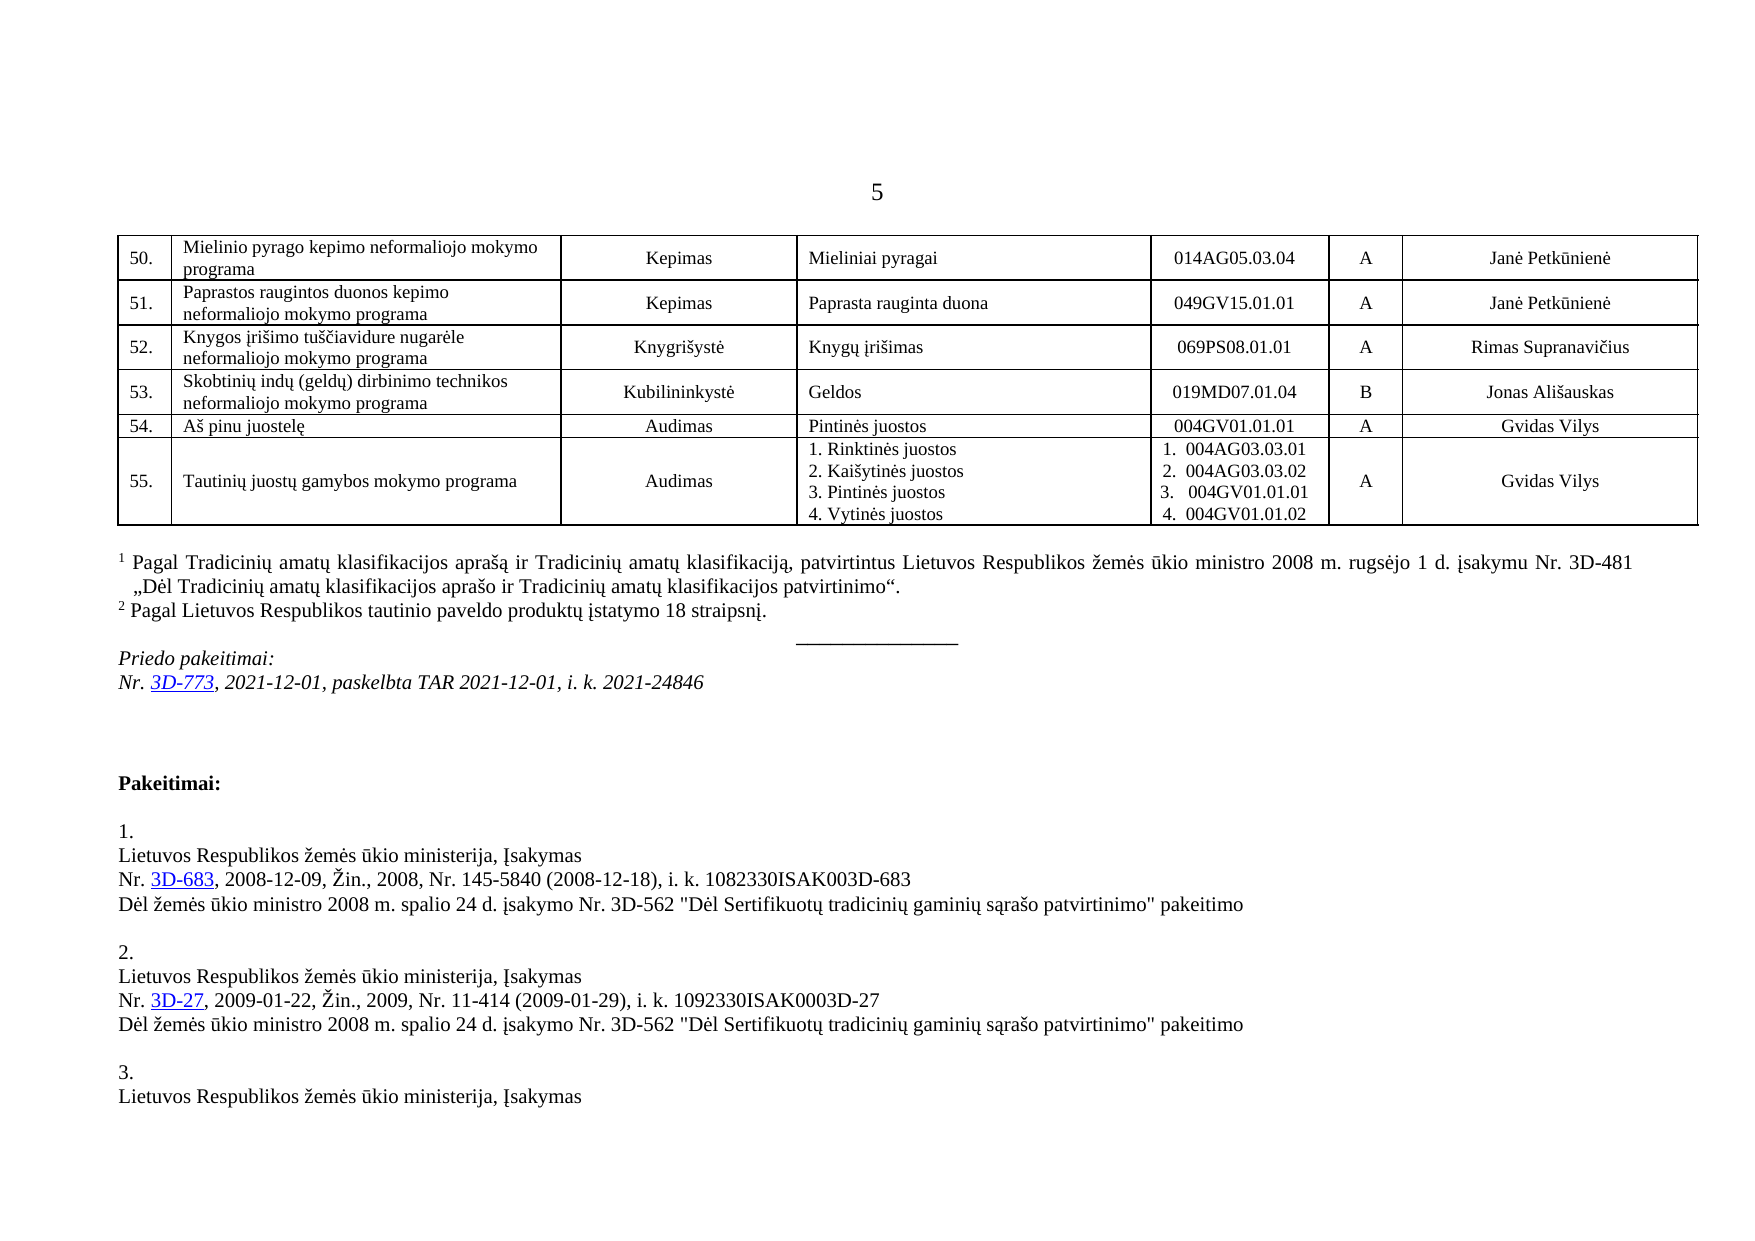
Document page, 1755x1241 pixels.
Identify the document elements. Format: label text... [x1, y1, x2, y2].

table_cell Audimas [562, 438, 796, 524]
text Dėl žemės ūkio ministro 2008 m. spalio 24 d. įsakymo Nr. 3D-562 "Dėl Sertifikuotų tradicinių gaminių sąrašo patvirtinimo" pakeitimo [118, 1012, 1636, 1036]
text Pakeitimai: [118, 771, 1636, 795]
table_cell 52. [119, 326, 171, 369]
table_cell Knygų įrišimas [798, 326, 1150, 369]
table_cell Mielinio pyrago kepimo neformaliojo mokymo programa [172, 236, 560, 279]
text ______________ [118, 622, 1636, 646]
table_cell Pintinės juostos [798, 415, 1150, 437]
table_cell Janė Petkūnienė [1403, 236, 1697, 279]
table_cell Knygos įrišimo tuščiavidure nugarėle neformaliojo mokymo programa [172, 326, 560, 369]
table_cell Jonas Ališauskas [1403, 370, 1697, 413]
text 1 Pagal Tradicinių amatų klasifikacijos aprašą ir Tradicinių amatų klasifikaciją, patvirtintus Lietuvos Respublikоs žemės ūkio ministro 2008 m. rugsėjo 1 d. įsakymu Nr. 3D-481 „Dėl Tradicinių amatų klasifikacijos aprašo ir Tradicinių amatų klasifikacijos patvirtinimo“. [118, 550, 1636, 598]
table_cell Gvidas Vilys [1403, 438, 1697, 524]
text Lietuvos Respublikos žemės ūkio ministerija, Įsakymas [118, 843, 1636, 867]
table_cell A [1330, 415, 1402, 437]
text Lietuvos Respublikos žemės ūkio ministerija, Įsakymas [118, 964, 1636, 988]
table_cell Geldos [798, 370, 1150, 413]
table_cell Audimas [562, 415, 796, 437]
table_cell A [1330, 236, 1402, 279]
text 2. [118, 939, 1636, 964]
table_cell Mieliniai pyragai [798, 236, 1150, 279]
table_cell Paprastos raugintos duonos kepimo neformaliojo mokymo programa [172, 281, 560, 324]
table_cell 1. 004AG03.03.01 2. 004AG03.03.02 3. 004GV01.01.01 4. 004GV01.01.02 [1152, 438, 1328, 524]
table_cell 014AG05.03.04 [1152, 236, 1328, 279]
table_cell Kepimas [562, 281, 796, 324]
table_cell Skobtinių indų (geldų) dirbinimo technikos neformaliojo mokymo programa [172, 370, 560, 413]
table_cell Rimas Supranavičius [1403, 326, 1697, 369]
text Nr. 3D-683, 2008-12-09, Žin., 2008, Nr. 145-5840 (2008-12-18), i. k. 1082330ISAK003D-683 [118, 867, 1636, 891]
table_cell 50. [119, 236, 171, 279]
table_cell A [1330, 438, 1402, 524]
table_cell 53. [119, 370, 171, 413]
table_cell Tautinių juostų gamybos mokymo programa [172, 438, 560, 524]
text Nr. 3D-773, 2021-12-01, paskelbta TAR 2021-12-01, i. k. 2021-24846 [118, 670, 1636, 694]
text Nr. 3D-27, 2009-01-22, Žin., 2009, Nr. 11-414 (2009-01-29), i. k. 1092330ISAK0003D-27 [118, 988, 1636, 1012]
table_cell Kubilininkystė [562, 370, 796, 413]
table_cell Knygrišystė [562, 326, 796, 369]
table_cell Paprasta rauginta duona [798, 281, 1150, 324]
table_cell 069PS08.01.01 [1152, 326, 1328, 369]
table_cell A [1330, 326, 1402, 369]
table_cell A [1330, 281, 1402, 324]
text Dėl žemės ūkio ministro 2008 m. spalio 24 d. įsakymo Nr. 3D-562 "Dėl Sertifikuotų tradicinių gaminių sąrašo patvirtinimo" pakeitimo [118, 891, 1636, 916]
table_cell 004GV01.01.01 [1152, 415, 1328, 437]
table_cell 55. [119, 438, 171, 524]
text Priedo pakeitimai: [118, 646, 1636, 670]
text 3. [118, 1060, 1636, 1084]
table_cell Aš pinu juostelę [172, 415, 560, 437]
table_cell Gvidas Vilys [1403, 415, 1697, 437]
text Lietuvos Respublikos žemės ūkio ministerija, Įsakymas [118, 1084, 1636, 1108]
text 2 Pagal Lietuvos Respublikоs tautinio paveldo produktų įstatymo 18 straipsnį. [118, 598, 1636, 622]
table_cell 019MD07.01.04 [1152, 370, 1328, 413]
table_cell B [1330, 370, 1402, 413]
table_cell Janė Petkūnienė [1403, 281, 1697, 324]
table_cell 049GV15.01.01 [1152, 281, 1328, 324]
table_cell 54. [119, 415, 171, 437]
table_cell Kepimas [562, 236, 796, 279]
table_cell 51. [119, 281, 171, 324]
text 1. [118, 819, 1636, 843]
table_cell 1. Rinktinės juostos 2. Kaišytinės juostos 3. Pintinės juostos 4. Vytinės juostos [798, 438, 1150, 524]
